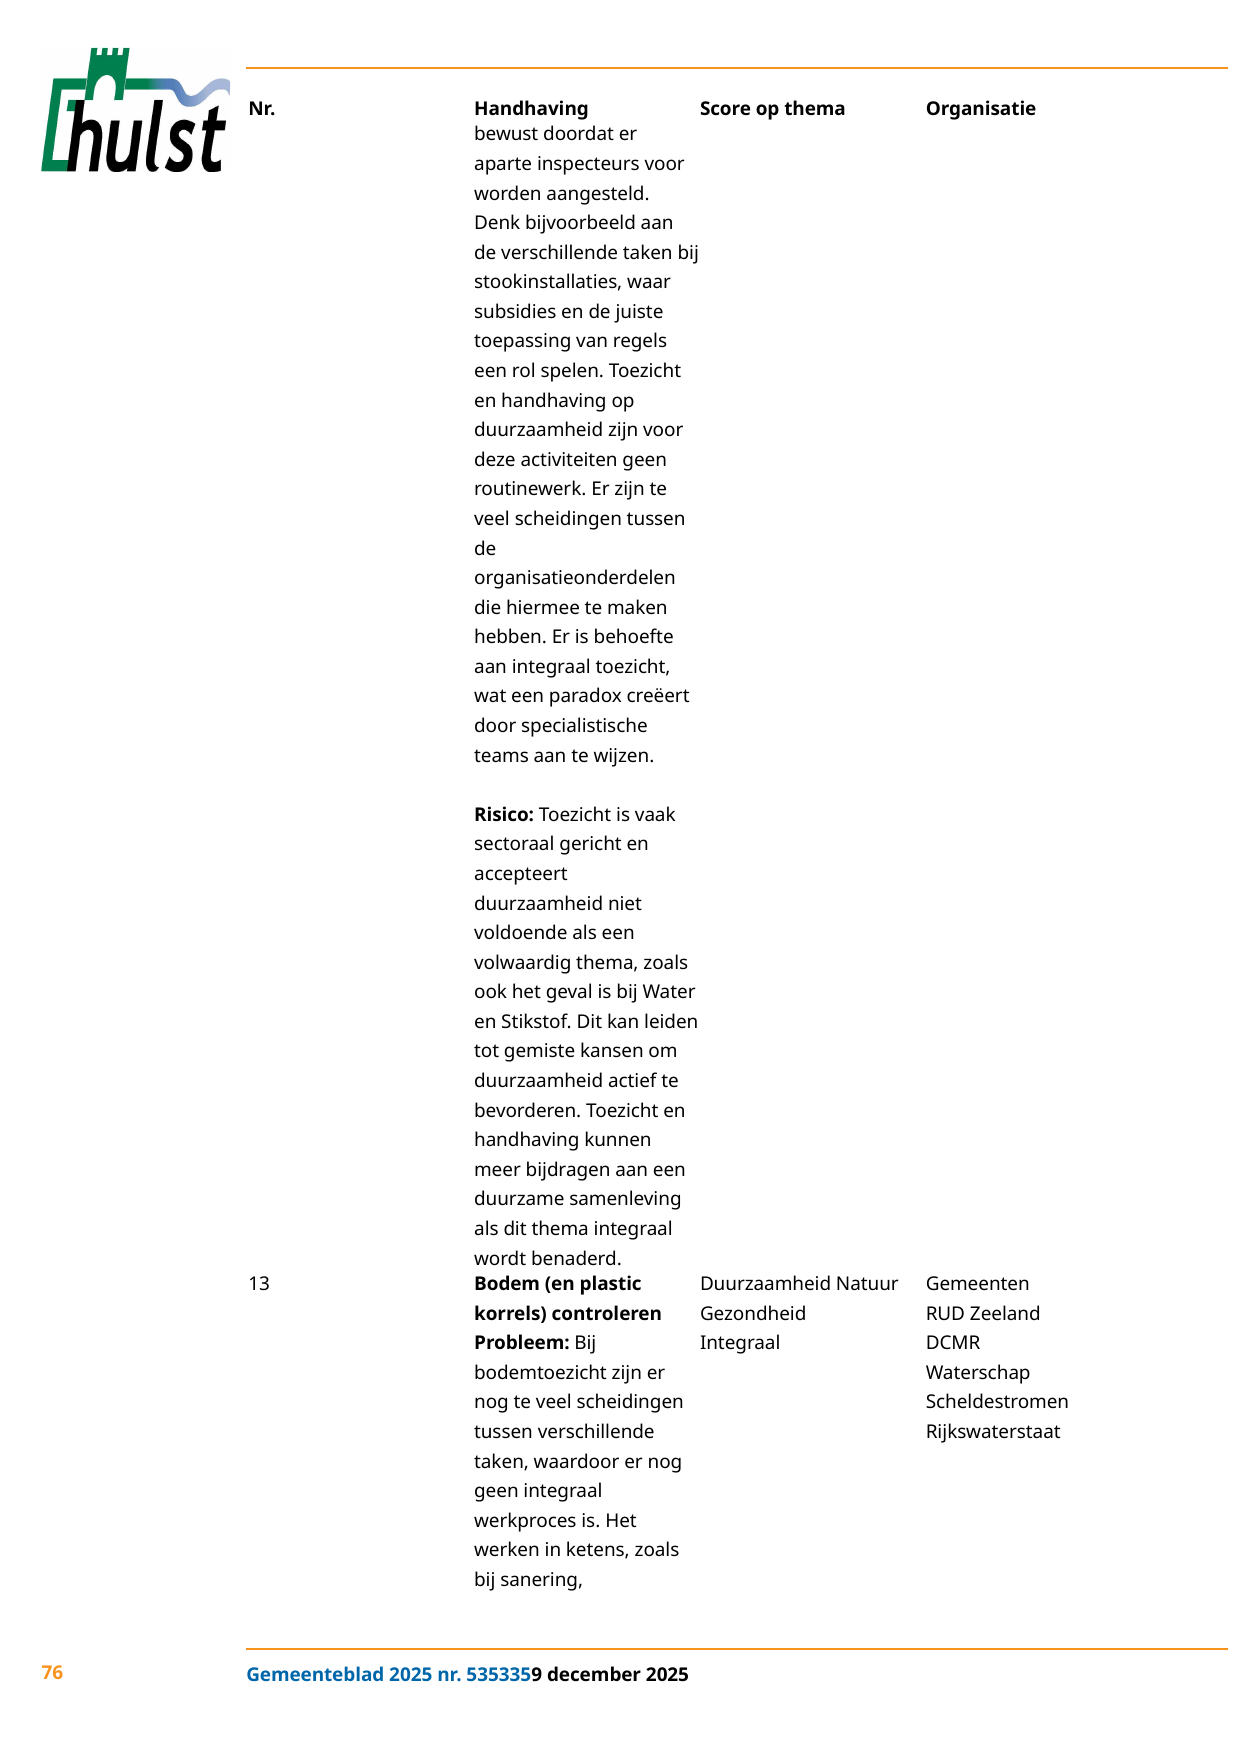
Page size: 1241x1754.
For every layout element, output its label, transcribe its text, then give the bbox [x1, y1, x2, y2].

table_cell [248, 121, 474, 1270]
table_cell 13 [248, 1270, 474, 1592]
picture [41, 47, 231, 172]
table_cell [700, 121, 926, 1270]
table_header Nr. [248, 95, 474, 121]
table_header Score op thema [700, 95, 926, 121]
table_header Organisatie [926, 95, 1152, 121]
table_cell Bodem (en plastic korrels) controleren Probleem: Bij bodemtoezicht zijn er nog te veel scheidingen tussen verschillende taken, waardoor er nog geen integraal werkproces is. Het werken in ketens, zoals bij sanering, [474, 1270, 700, 1592]
table_cell bewust doordat er aparte inspecteurs voor worden aangesteld. Denk bijvoorbeeld aan de verschillende taken bij stookinstallaties, waar subsidies en de juiste toepassing van regels een rol spelen. Toezicht en handhaving op duurzaamheid zijn voor deze activiteiten geen routinewerk. Er zijn te veel scheidingen tussen de organisatieonderdelen die hiermee te maken hebben. Er is behoefte aan integraal toezicht, wat een paradox creëert door specialistische teams aan te wijzen. Risico: Toezicht is vaak sectoraal gericht en accepteert duurzaamheid niet voldoende als een volwaardig thema, zoals ook het geval is bij Water en Stikstof. Dit kan leiden tot gemiste kansen om duurzaamheid actief te bevorderen. Toezicht en handhaving kunnen meer bijdragen aan een duurzame samenleving als dit thema integraal wordt benaderd. [474, 121, 700, 1270]
table_cell Duurzaamheid Natuur Gezondheid Integraal [700, 1270, 926, 1592]
table_cell Gemeenten RUD Zeeland DCMR Waterschap Scheldestromen Rijkswaterstaat [926, 1270, 1152, 1592]
table_header Handhaving [474, 95, 700, 121]
table_cell [926, 121, 1152, 1270]
